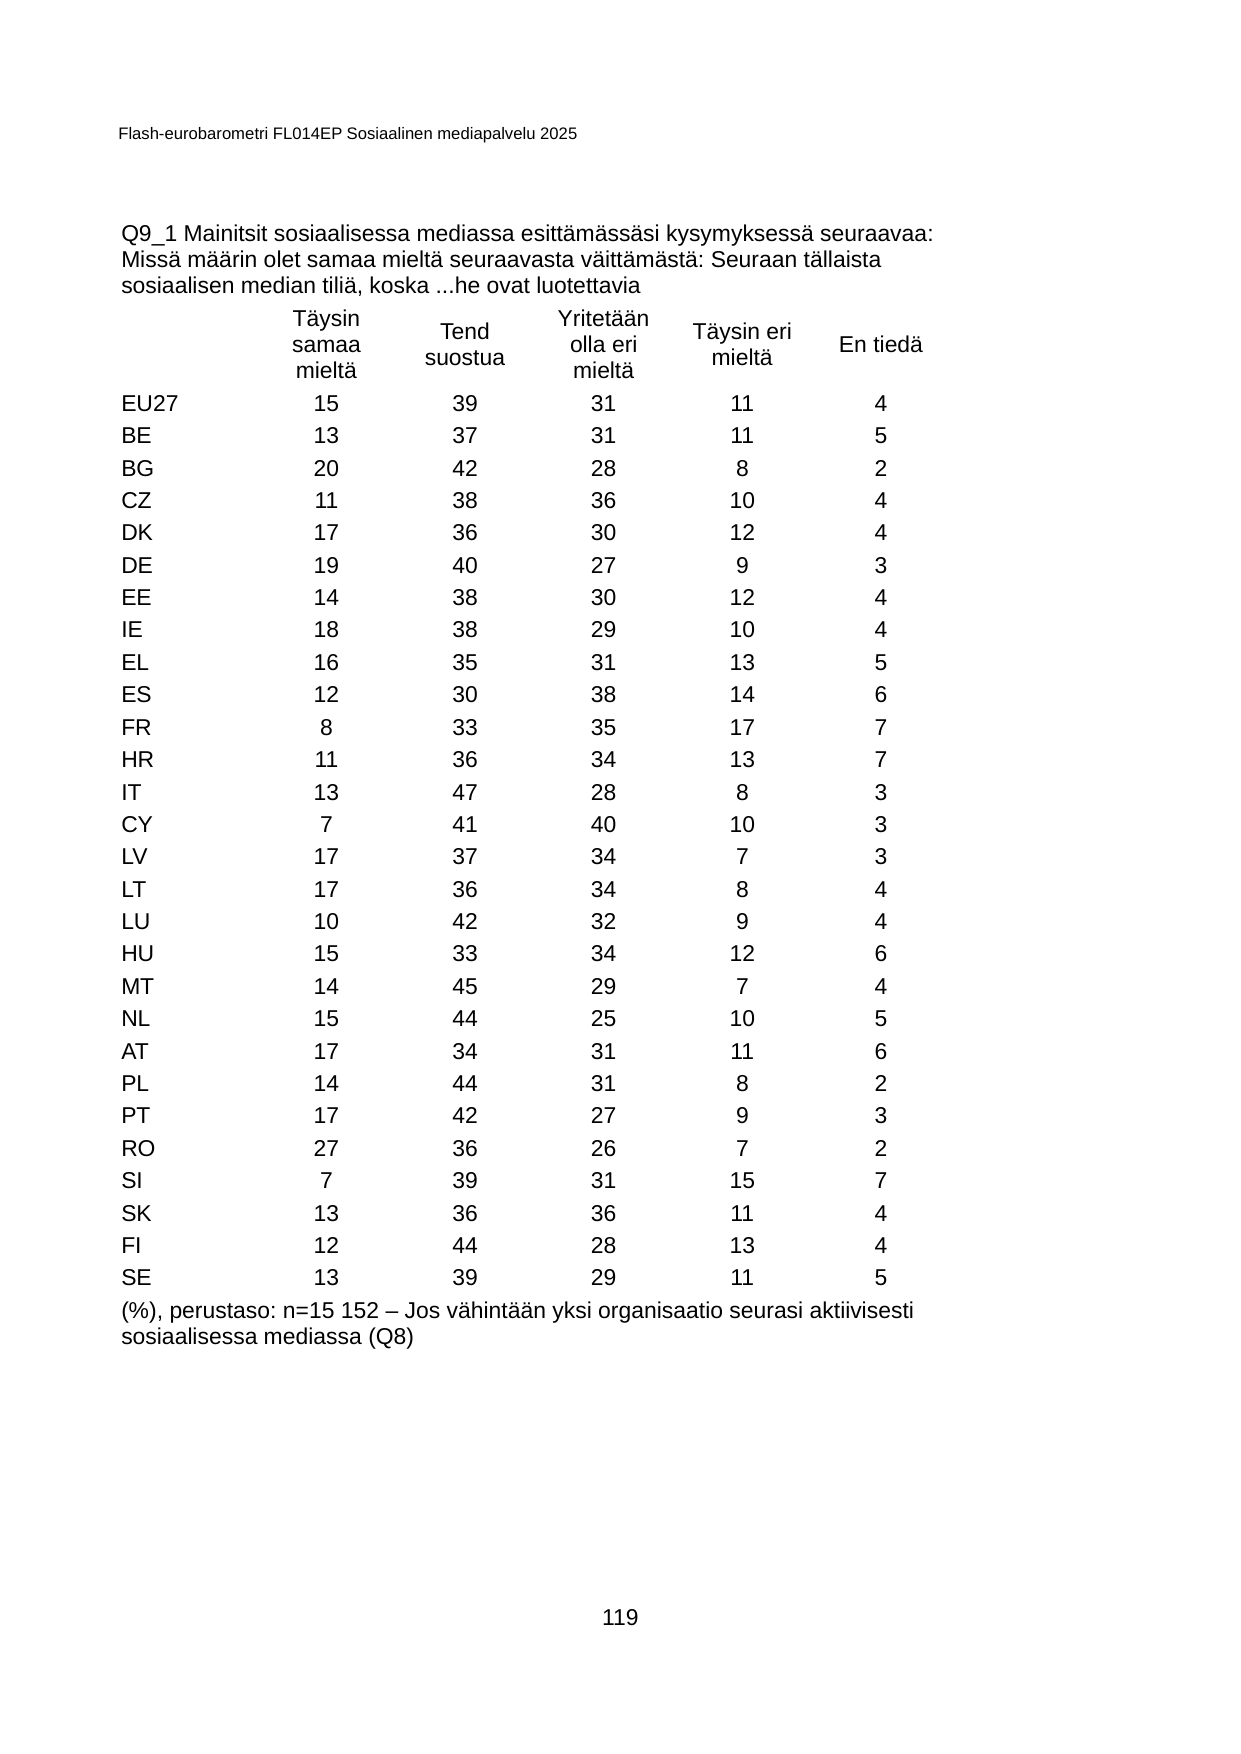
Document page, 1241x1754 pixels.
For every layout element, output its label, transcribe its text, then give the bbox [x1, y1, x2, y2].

table_cell 4 [811, 387, 950, 419]
table_cell 30 [534, 581, 673, 613]
table_cell 31 [534, 1164, 673, 1197]
table_cell 6 [811, 938, 950, 970]
table_cell 35 [395, 646, 534, 678]
table_cell AT [118, 1035, 257, 1067]
table_cell LT [118, 873, 257, 905]
table_cell CZ [118, 484, 257, 516]
table_cell 35 [534, 711, 673, 743]
table_cell RO [118, 1132, 257, 1164]
table_cell 17 [257, 1099, 395, 1132]
table_cell 8 [673, 775, 811, 808]
table_cell 4 [811, 905, 950, 937]
table_cell 15 [257, 387, 395, 419]
table_cell 29 [534, 1261, 673, 1294]
table_cell 4 [811, 873, 950, 905]
table_cell 9 [673, 1099, 811, 1132]
table_cell 10 [673, 484, 811, 516]
table_cell 10 [673, 614, 811, 646]
table_cell 28 [534, 451, 673, 484]
table_cell 33 [395, 711, 534, 743]
table_cell 11 [673, 1261, 811, 1294]
table_cell 36 [395, 516, 534, 549]
table_cell En tiedä [811, 302, 950, 387]
table_cell 47 [395, 775, 534, 808]
table_cell 3 [811, 840, 950, 873]
table_cell 17 [257, 516, 395, 549]
table_cell 36 [534, 1197, 673, 1229]
table_cell 8 [673, 451, 811, 484]
table_cell 34 [534, 938, 673, 970]
table_cell 34 [534, 840, 673, 873]
table_cell BG [118, 451, 257, 484]
table_cell 4 [811, 970, 950, 1002]
table_cell Täysin eri mieltä [673, 302, 811, 387]
table_cell 20 [257, 451, 395, 484]
table_cell 34 [395, 1035, 534, 1067]
table_cell 27 [534, 549, 673, 581]
table_cell 12 [257, 1229, 395, 1261]
table_cell 5 [811, 646, 950, 678]
table_cell 31 [534, 1035, 673, 1067]
table_cell 14 [673, 678, 811, 711]
table_cell 40 [395, 549, 534, 581]
table_cell 44 [395, 1002, 534, 1034]
table_cell 11 [673, 1035, 811, 1067]
table_cell 10 [673, 808, 811, 840]
table_cell LV [118, 840, 257, 873]
table_cell 31 [534, 387, 673, 419]
table_cell 39 [395, 387, 534, 419]
table_cell 12 [673, 516, 811, 549]
table_cell 38 [395, 484, 534, 516]
table_cell 17 [257, 873, 395, 905]
table_cell 33 [395, 938, 534, 970]
table_cell EU27 [118, 387, 257, 419]
table_cell 42 [395, 1099, 534, 1132]
table_cell 5 [811, 1002, 950, 1034]
table_cell 37 [395, 419, 534, 451]
table_cell 11 [673, 387, 811, 419]
table_cell 4 [811, 516, 950, 549]
table_cell EL [118, 646, 257, 678]
table_cell 4 [811, 484, 950, 516]
table_cell 13 [257, 775, 395, 808]
table_cell 27 [257, 1132, 395, 1164]
table_cell 15 [257, 938, 395, 970]
table_cell 2 [811, 1067, 950, 1099]
table_cell 12 [257, 678, 395, 711]
table_cell [118, 302, 257, 387]
table_cell PT [118, 1099, 257, 1132]
table_cell FR [118, 711, 257, 743]
table_cell FI [118, 1229, 257, 1261]
table_cell 12 [673, 938, 811, 970]
table_cell 11 [257, 743, 395, 775]
table_cell 7 [673, 1132, 811, 1164]
table_cell 15 [673, 1164, 811, 1197]
table_cell 7 [811, 1164, 950, 1197]
table_cell 14 [257, 1067, 395, 1099]
table_cell 4 [811, 581, 950, 613]
table_cell 26 [534, 1132, 673, 1164]
table_cell 7 [257, 1164, 395, 1197]
table_cell 10 [257, 905, 395, 937]
table_cell 15 [257, 1002, 395, 1034]
table_cell 7 [257, 808, 395, 840]
table_cell 14 [257, 581, 395, 613]
table_cell 44 [395, 1229, 534, 1261]
table_cell LU [118, 905, 257, 937]
table_cell 31 [534, 646, 673, 678]
table_cell IT [118, 775, 257, 808]
table_cell 3 [811, 1099, 950, 1132]
table_cell 28 [534, 775, 673, 808]
table_cell 4 [811, 614, 950, 646]
table_cell 31 [534, 419, 673, 451]
table_cell 29 [534, 614, 673, 646]
table_cell BE [118, 419, 257, 451]
table_cell HR [118, 743, 257, 775]
table_cell 7 [811, 711, 950, 743]
table_cell SK [118, 1197, 257, 1229]
table_header Q9_1 Mainitsit sosiaalisessa mediassa esittämässäsi kysymyksessä seuraavaa: Missä määrin olet samaa mieltä seuraavasta väittämästä: Seuraan tällaista sosiaalisen median tiliä, koska ...he ovat luotettavia [118, 217, 950, 302]
table_cell 27 [534, 1099, 673, 1132]
table_cell 16 [257, 646, 395, 678]
table_cell 9 [673, 549, 811, 581]
table_cell IE [118, 614, 257, 646]
table_cell 12 [673, 581, 811, 613]
table_cell 30 [534, 516, 673, 549]
table_cell 6 [811, 678, 950, 711]
table_cell 28 [534, 1229, 673, 1261]
table_cell 36 [395, 743, 534, 775]
table_cell 18 [257, 614, 395, 646]
table_cell 17 [673, 711, 811, 743]
table_cell 41 [395, 808, 534, 840]
table_cell CY [118, 808, 257, 840]
table_cell 5 [811, 419, 950, 451]
table_cell 39 [395, 1261, 534, 1294]
table_cell Täysin samaa mieltä [257, 302, 395, 387]
table_cell NL [118, 1002, 257, 1034]
table_cell 30 [395, 678, 534, 711]
table_cell 36 [395, 1132, 534, 1164]
table_cell 34 [534, 743, 673, 775]
table_cell 38 [395, 614, 534, 646]
table_cell 39 [395, 1164, 534, 1197]
table_cell 7 [811, 743, 950, 775]
table_cell 2 [811, 451, 950, 484]
table_cell 4 [811, 1197, 950, 1229]
table_cell 29 [534, 970, 673, 1002]
table_cell 25 [534, 1002, 673, 1034]
table_cell 34 [534, 873, 673, 905]
table_cell 13 [673, 646, 811, 678]
table_cell 36 [395, 873, 534, 905]
table_cell 42 [395, 451, 534, 484]
table_cell SE [118, 1261, 257, 1294]
table_cell 7 [673, 840, 811, 873]
table_cell 45 [395, 970, 534, 1002]
table_cell 3 [811, 808, 950, 840]
table_cell Yritetään olla eri mieltä [534, 302, 673, 387]
table_cell 13 [673, 743, 811, 775]
table_cell 3 [811, 549, 950, 581]
table_cell 5 [811, 1261, 950, 1294]
table_cell 8 [257, 711, 395, 743]
table_cell HU [118, 938, 257, 970]
table_cell 3 [811, 775, 950, 808]
table_cell 17 [257, 840, 395, 873]
table_cell MT [118, 970, 257, 1002]
table_cell 13 [257, 419, 395, 451]
table_cell ES [118, 678, 257, 711]
table_cell PL [118, 1067, 257, 1099]
table_cell 44 [395, 1067, 534, 1099]
table_cell 40 [534, 808, 673, 840]
table_cell 9 [673, 905, 811, 937]
table_cell DK [118, 516, 257, 549]
table_cell 13 [673, 1229, 811, 1261]
table_cell EE [118, 581, 257, 613]
table_cell 36 [395, 1197, 534, 1229]
table_cell 32 [534, 905, 673, 937]
table_cell 38 [534, 678, 673, 711]
table_cell 10 [673, 1002, 811, 1034]
table_cell 11 [257, 484, 395, 516]
table_cell 38 [395, 581, 534, 613]
table_cell 13 [257, 1197, 395, 1229]
table_cell 37 [395, 840, 534, 873]
table_cell 14 [257, 970, 395, 1002]
table_cell 8 [673, 873, 811, 905]
table_cell 31 [534, 1067, 673, 1099]
table_cell 4 [811, 1229, 950, 1261]
table_cell 6 [811, 1035, 950, 1067]
table_cell 19 [257, 549, 395, 581]
table_cell 13 [257, 1261, 395, 1294]
table_cell 17 [257, 1035, 395, 1067]
table_cell DE [118, 549, 257, 581]
table_cell 42 [395, 905, 534, 937]
table_cell SI [118, 1164, 257, 1197]
table_cell 36 [534, 484, 673, 516]
table_cell 2 [811, 1132, 950, 1164]
table_cell 11 [673, 419, 811, 451]
table_cell 8 [673, 1067, 811, 1099]
table_cell 11 [673, 1197, 811, 1229]
table_cell 7 [673, 970, 811, 1002]
table_cell (%), perustaso: n=15 152 – Jos vähintään yksi organisaatio seurasi aktiivisesti sosiaalisessa mediassa (Q8) [118, 1294, 950, 1352]
table_cell Tend suostua [395, 302, 534, 387]
